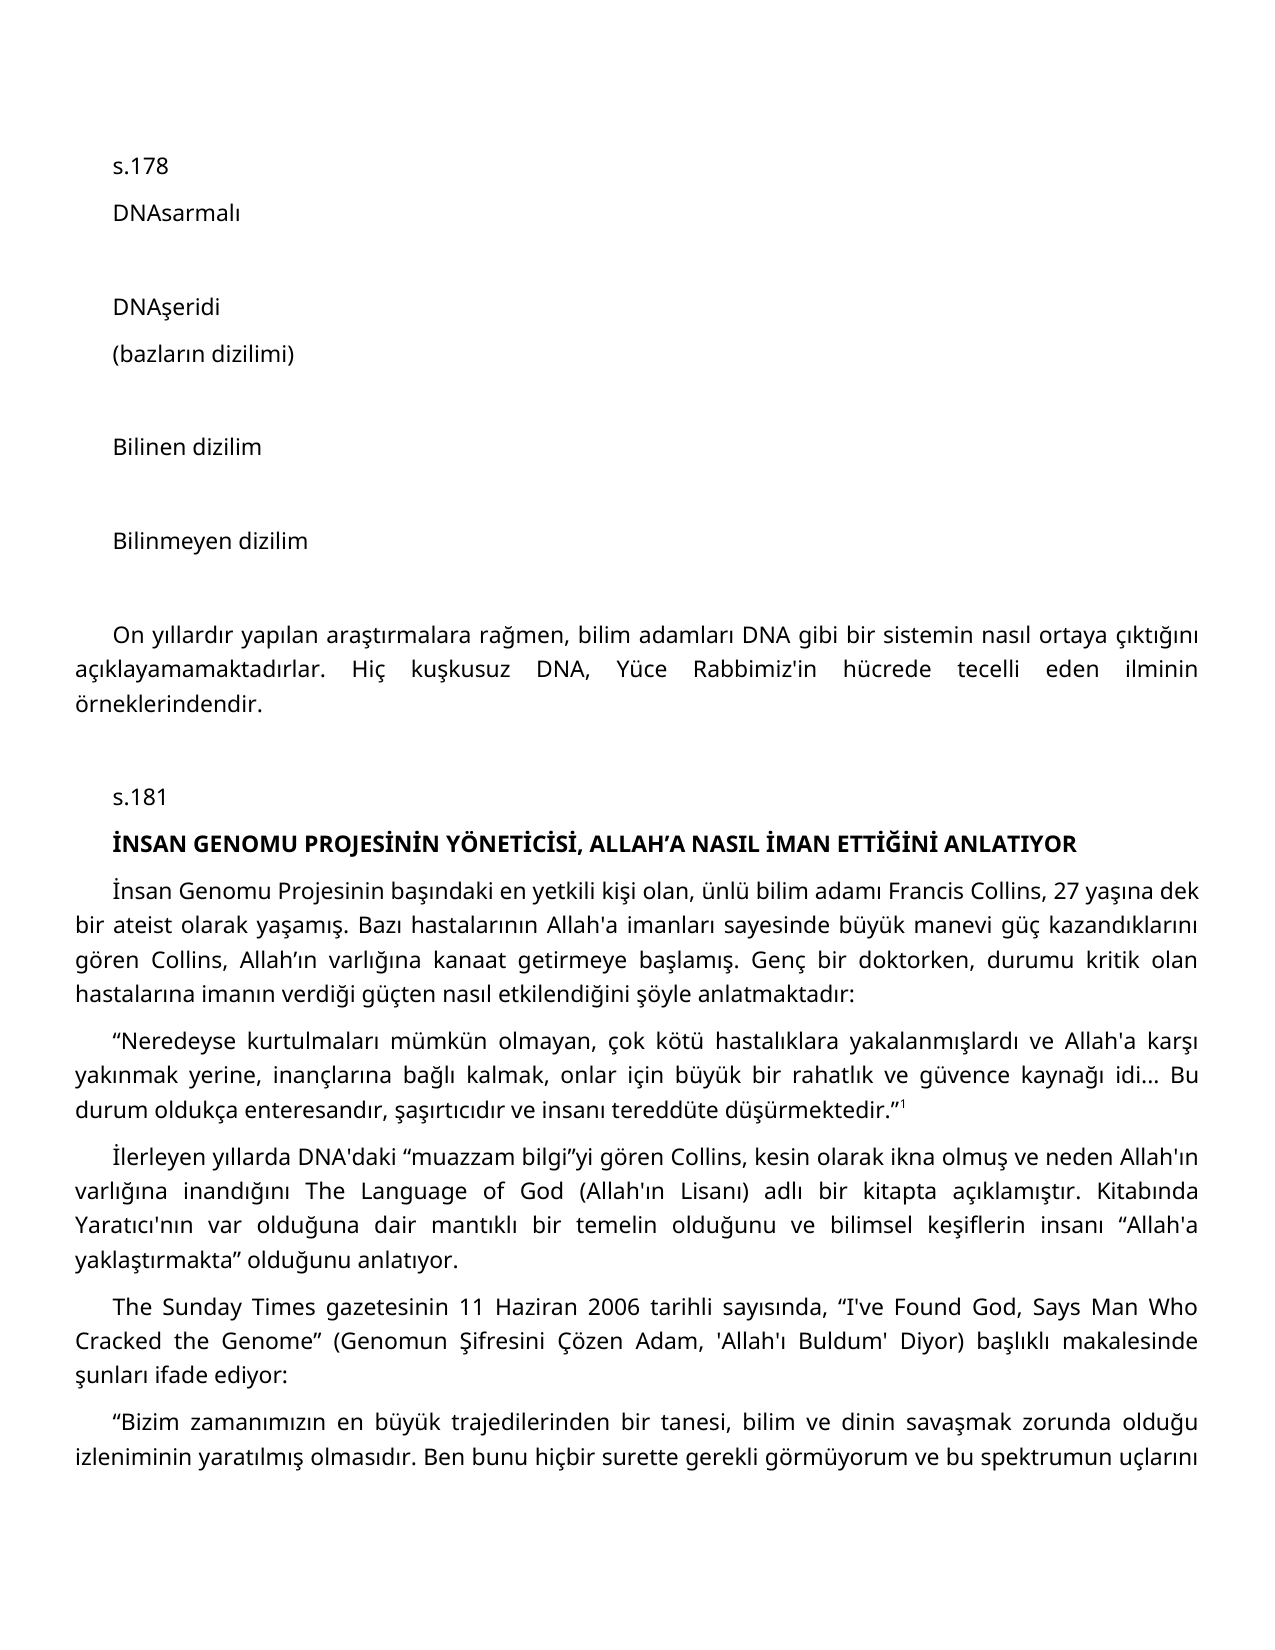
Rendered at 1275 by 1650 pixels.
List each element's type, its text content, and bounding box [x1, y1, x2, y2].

text The Sunday Times gazetesinin 11 Haziran 2006 tarihli sayısında, “I've Found God, Says Man Who Cracked the Genome” (Genomun Şifresini Çözen Adam, 'Allah'ı Buldum' Diyor) başlıklı makalesinde şunları ifade ediyor: [75, 1291, 1200, 1391]
text DNAşeridi [75, 291, 1200, 322]
text İlerleyen yıllarda DNA'daki “muazzam bilgi”yi gören Collins, kesin olarak ikna olmuş ve neden Allah'ın varlığına inandığını The Language of God (Allah'ın Lisanı) adlı bir kitapta açıklamıştır. Kitabında Yaratıcı'nın var olduğuna dair mantıklı bir temelin olduğunu ve bilimsel keşiflerin insanı “Allah'a yaklaştırmakta” olduğunu anlatıyor. [75, 1141, 1200, 1275]
text On yıllardır yapılan araştırmalara rağmen, bilim adamları DNA gibi bir sistemin nasıl ortaya çıktığını açıklayamamaktadırlar. Hiç kuşkusuz DNA, Yüce Rabbimiz'in hücrede tecelli eden ilminin örneklerindendir. [75, 619, 1200, 719]
text İnsan Genomu Projesinin başındaki en yetkili kişi olan, ünlü bilim adamı Francis Collins, 27 yaşına dek bir ateist olarak yaşamış. Bazı hastalarının Allah'a imanları sayesinde büyük manevi güç kazandıklarını gören Collins, Allah’ın varlığına kanaat getirmeye başlamış. Genç bir doktorken, durumu kritik olan hastalarına imanın verdiği güçten nasıl etkilendiğini şöyle anlatmaktadır: [75, 875, 1200, 1009]
text Bilinen dizilim [75, 431, 1200, 462]
text DNAsarmalı [75, 197, 1200, 228]
text İNSAN GENOMU PROJESİNİN YÖNETİCİSİ, ALLAH’A NASIL İMAN ETTİĞİNİ ANLATIYOR [75, 828, 1200, 859]
text s.181 [75, 781, 1200, 812]
text “Neredeyse kurtulmaları mümkün olmayan, çok kötü hastalıklara yakalanmışlardı ve Allah'a karşı yakınmak yerine, inançlarına bağlı kalmak, onlar için büyük bir rahatlık ve güvence kaynağı idi... Bu durum oldukça enteresandır, şaşırtıcıdır ve insanı tereddüte düşürmektedir.”1 [75, 1025, 1200, 1125]
text (bazların dizilimi) [75, 337, 1200, 369]
text Bilinmeyen dizilim [75, 525, 1200, 556]
text s.178 [75, 150, 1200, 181]
text “Bizim zamanımızın en büyük trajedilerinden bir tanesi, bilim ve dinin savaşmak zorunda olduğu izleniminin yaratılmış olmasıdır. Ben bunu hiçbir surette gerekli görmüyorum ve bu spektrumun uçlarını [75, 1406, 1200, 1472]
